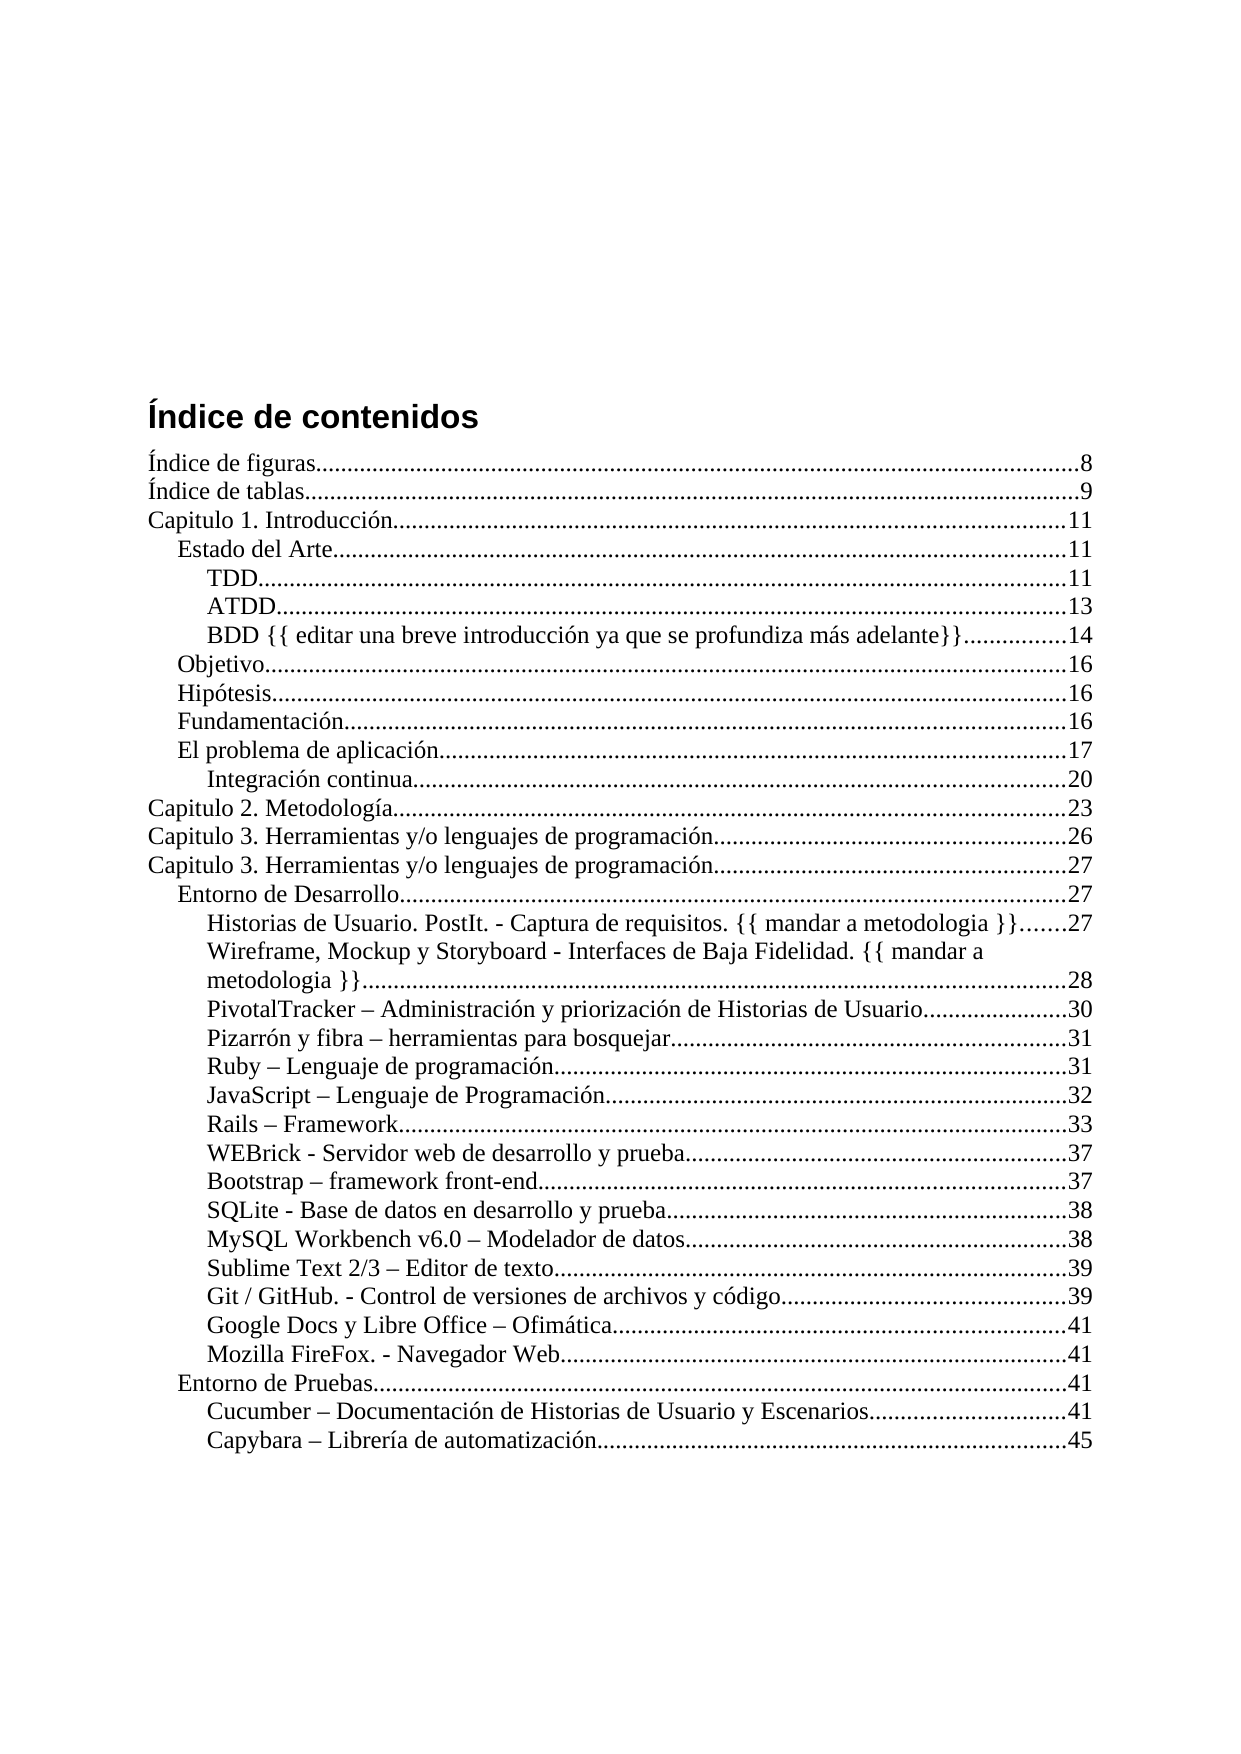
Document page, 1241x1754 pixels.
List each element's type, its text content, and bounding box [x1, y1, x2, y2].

text Fundamentación 16 [177, 706, 1093, 735]
text Pizarrón y fibra – herramientas para bosquejar. 31 [207, 1023, 1093, 1051]
text Capitulo 1. Introducción 11 [148, 505, 1093, 534]
text Capitulo 3. Herramientas y/o lenguajes de programación 26 [148, 821, 1093, 850]
text Entorno de Desarrollo. 27 [177, 879, 1093, 908]
text Estado del Arte. 11 [177, 534, 1093, 563]
text El problema de aplicación. 17 [177, 735, 1093, 764]
text Capitulo 2. Metodología 23 [148, 793, 1093, 821]
text Índice de figuras 8 [148, 448, 1093, 476]
text Bootstrap – framework front-end. 37 [207, 1166, 1093, 1195]
text Sublime Text 2/3 – Editor de texto. 39 [207, 1253, 1093, 1281]
text TDD 11 [207, 563, 1093, 591]
text Capitulo 3. Herramientas y/o lenguajes de programación 27 [148, 850, 1093, 879]
text Ruby – Lenguaje de programación. 31 [207, 1051, 1093, 1080]
text Entorno de Pruebas 41 [177, 1368, 1093, 1396]
text Rails – Framework. 33 [207, 1109, 1093, 1138]
text JavaScript – Lenguaje de Programación. 32 [207, 1080, 1093, 1109]
text SQLite - Base de datos en desarrollo y prueba. 38 [207, 1195, 1093, 1224]
text BDD {{ editar una breve introducción ya que se profundiza más adelante}} 14 [207, 620, 1093, 649]
text WEBrick - Servidor web de desarrollo y prueba. 37 [207, 1138, 1093, 1166]
text Cucumber – Documentación de Historias de Usuario y Escenarios. 41 [207, 1396, 1093, 1425]
text Capybara – Librería de automatización. 45 [207, 1425, 1093, 1454]
text ATDD 13 [207, 591, 1093, 620]
text Hipótesis 16 [177, 678, 1093, 706]
text Google Docs y Libre Office – Ofimática. 41 [207, 1310, 1093, 1339]
text Git / GitHub. - Control de versiones de archivos y código. 39 [207, 1281, 1093, 1310]
text Wireframe, Mockup y Storyboard - Interfaces de Baja Fidelidad. {{ mandar a metodologia }} 28 [207, 936, 1093, 994]
text Historias de Usuario. PostIt. - Captura de requisitos. {{ mandar a metodologia }} 27 [207, 908, 1093, 936]
text Mozilla FireFox. - Navegador Web. 41 [207, 1339, 1093, 1368]
text Índice de tablas 9 [148, 476, 1093, 505]
text Objetivo. 16 [177, 649, 1093, 678]
text MySQL Workbench v6.0 – Modelador de datos. 38 [207, 1224, 1093, 1253]
text Integración continua 20 [207, 764, 1093, 793]
subtitle Índice de contenidos [148, 397, 1093, 435]
text PivotalTracker – Administración y priorización de Historias de Usuario. 30 [207, 994, 1093, 1023]
